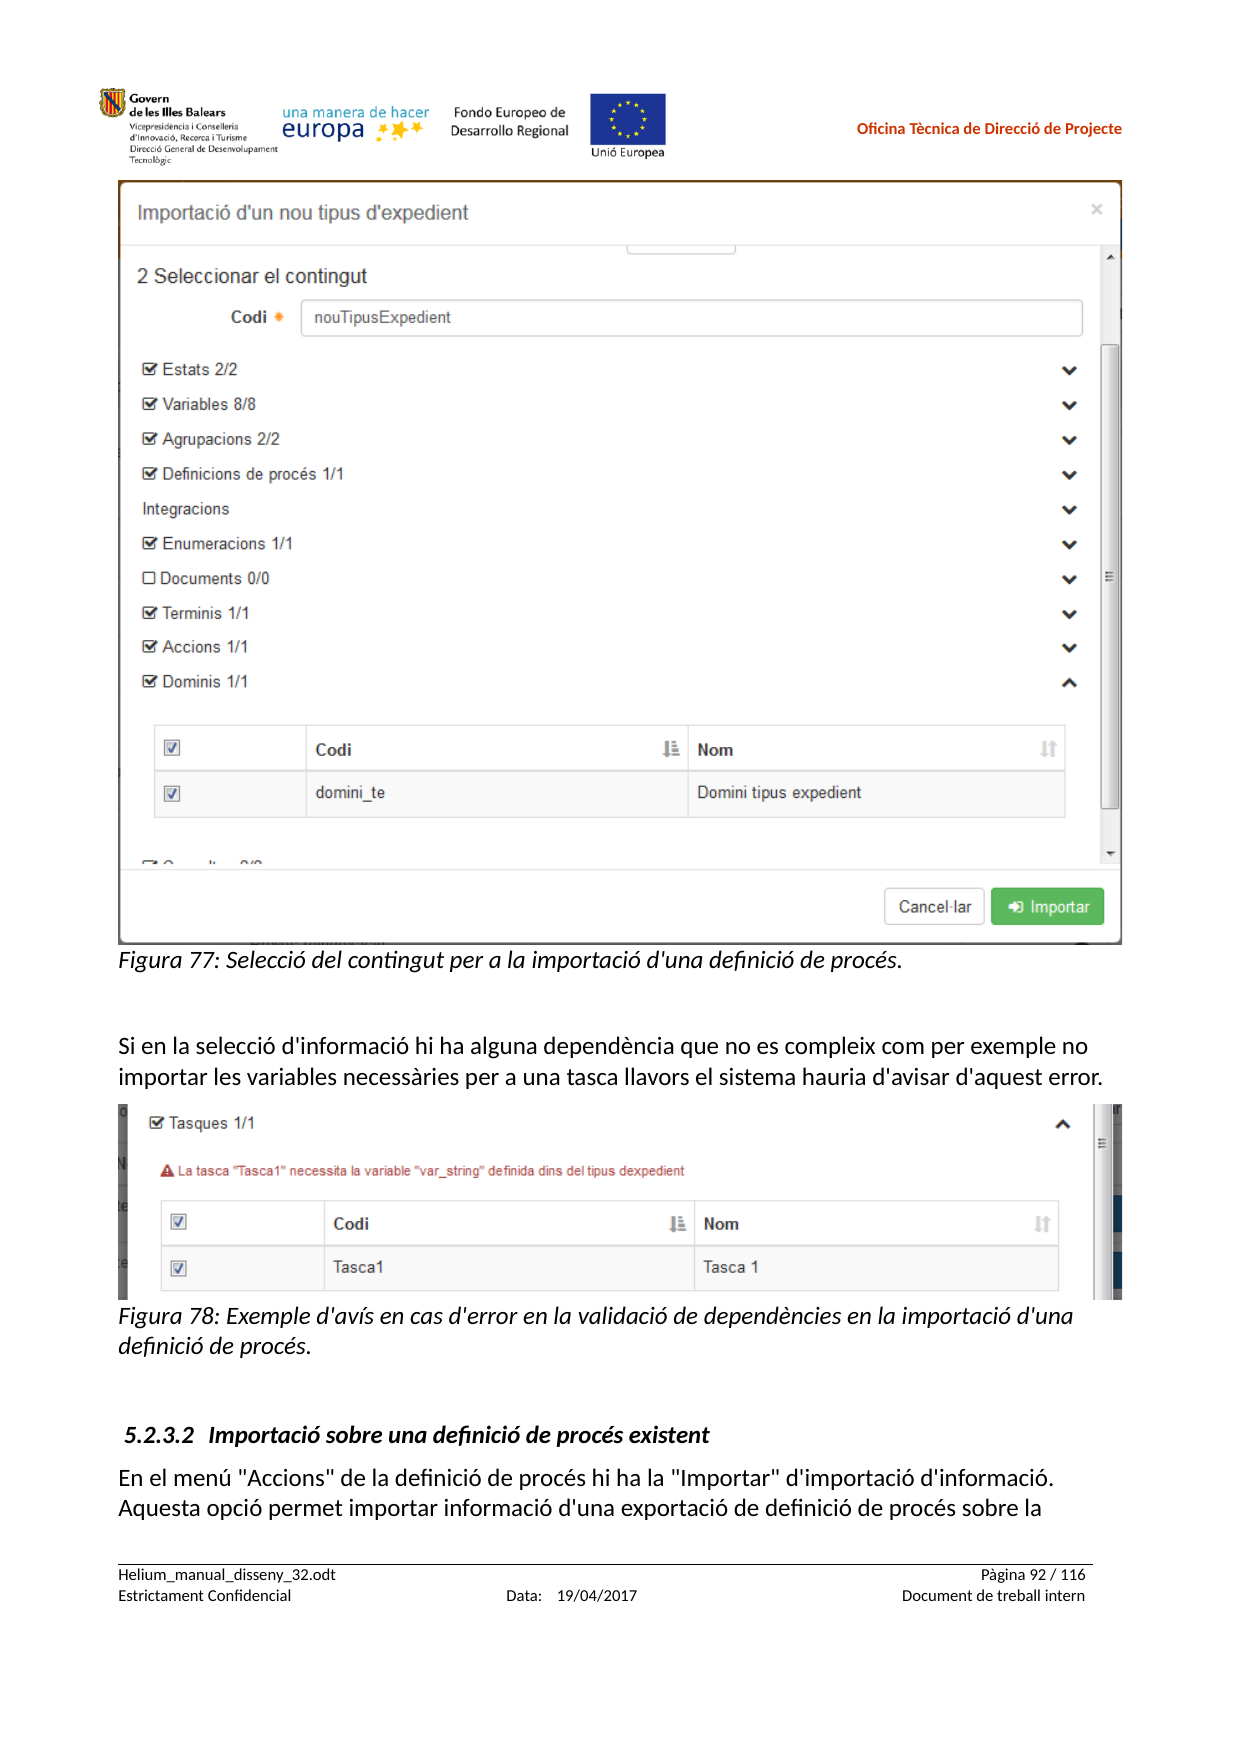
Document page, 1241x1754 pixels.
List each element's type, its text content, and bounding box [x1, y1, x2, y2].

picture [118, 1104, 1123, 1300]
picture [118, 180, 1123, 945]
picture [99, 87, 668, 166]
text Figura 77: Selecció del contingut per a la importació d'una definició de procés. [118, 945, 1122, 975]
text Figura 78: Exemple d'avís en cas d'error en la validació de dependències en la importació d'una definició de procés. [118, 1300, 1122, 1361]
text Si en la selecció d'informació hi ha alguna dependència que no es compleix com per exemple no importar les variables necessàries per a una tasca llavors el sistema hauria d'avisar d'aquest error. [118, 1031, 1122, 1092]
text En el menú "Accions" de la definició de procés hi ha la "Importar" d'importació d'informació. Aquesta opció permet importar informació d'una exportació de definició de procés sobre la [118, 1462, 1122, 1523]
subtitle Importació sobre una definició de procés existent [118, 1419, 1122, 1449]
